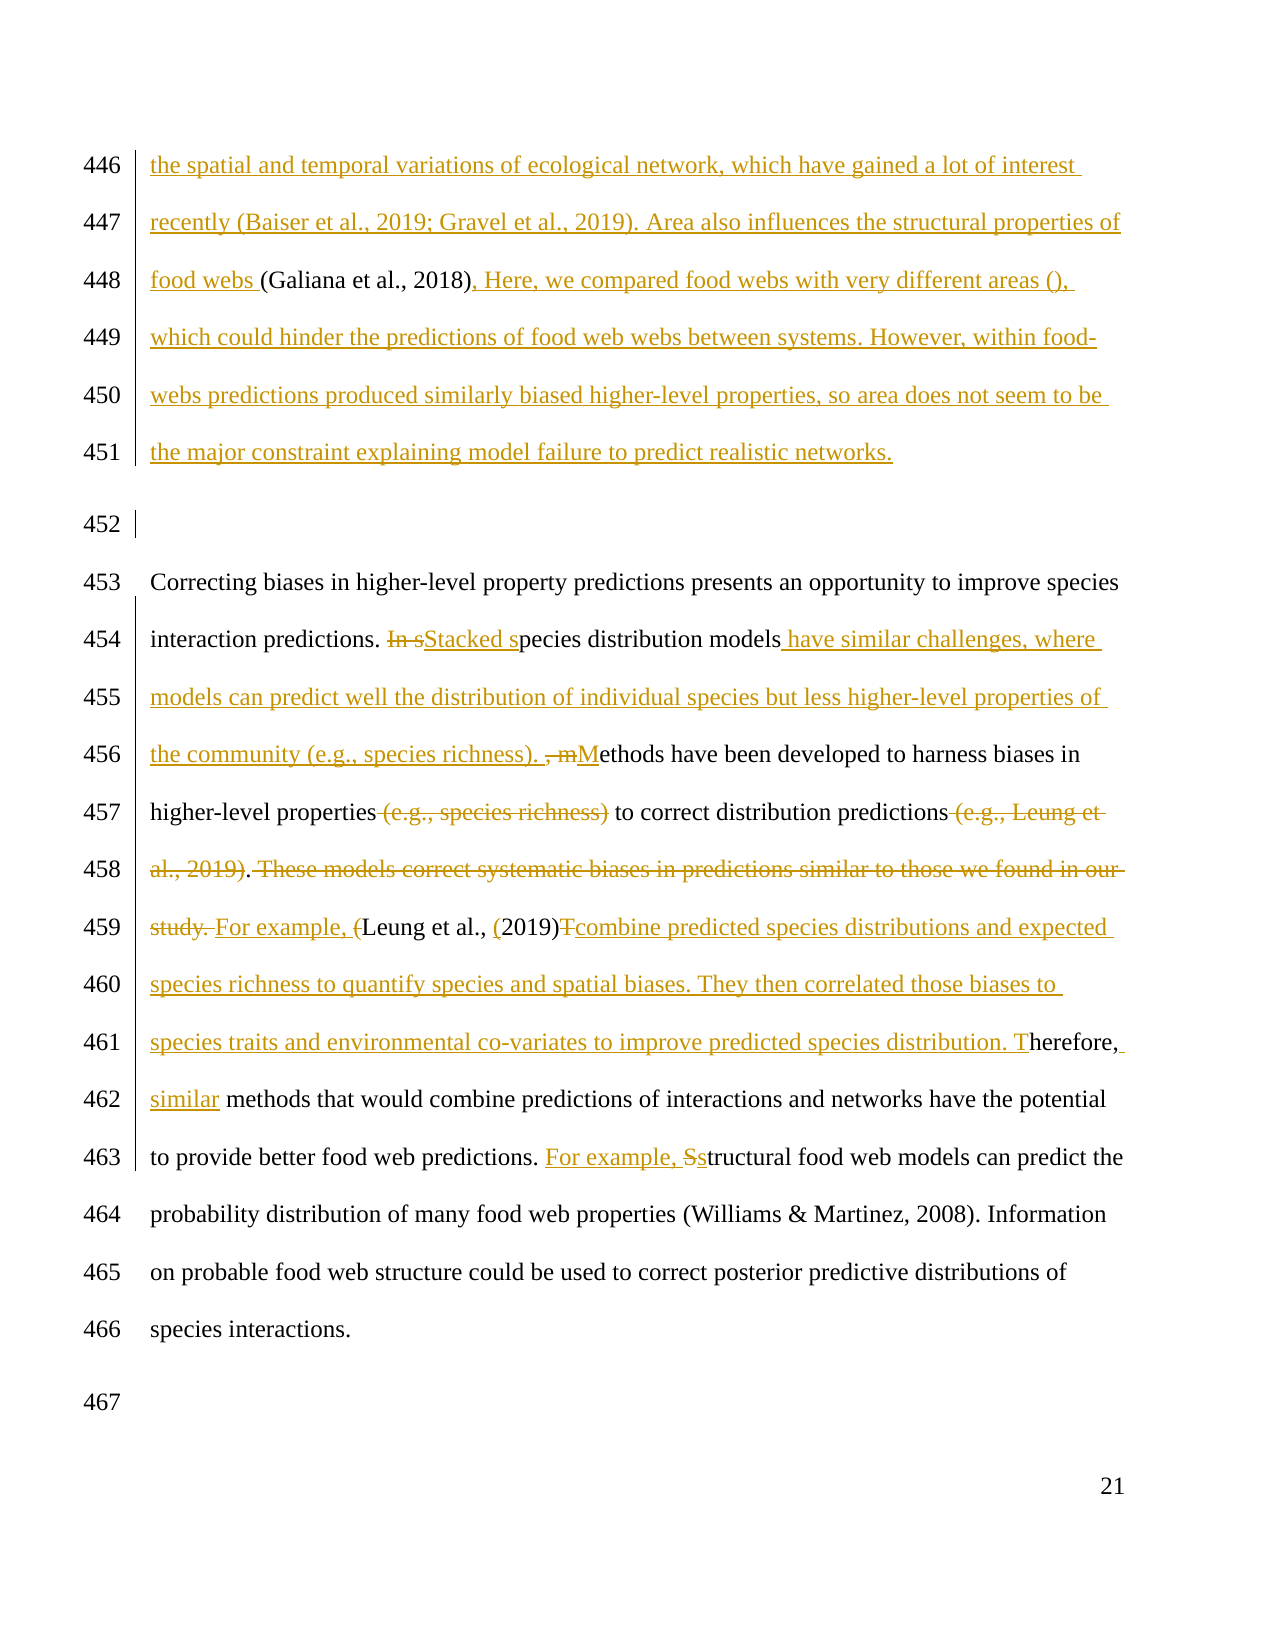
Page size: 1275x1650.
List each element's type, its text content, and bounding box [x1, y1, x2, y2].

text the spatial and temporal variations of ecological network, which have gained a lot of interest recently (Baiser et al., 2019; Gravel et al., 2019). Area also influences the structural properties of food webs (Galiana et al., 2018), Here, we compared food webs with very different areas (), which could hinder the predictions of food web webs between systems. However, within food-webs predictions produced similarly biased higher-level properties, so area does not seem to be the major constraint explaining model failure to predict realistic networks. [150, 150, 1125, 466]
text Correcting biases in higher-level property predictions presents an opportunity to improve species interaction predictions. Stacked species distribution models have similar challenges, where models can predict well the distribution of individual species but less higher-level properties of the community (e.g., species richness). Methods have been developed to harness biases in higher-level properties to correct distribution predictions.For example, Leung et al., (2019)combine predicted species distributions and expected species richness to quantify species and spatial biases. They then correlated those biases to species traits and environmental co-variates to improve predicted species distribution. Therefore, similar methods that would combine predictions of interactions and networks have the potential to provide better food web predictions. For example, structural food web models can predict the probability distribution of many food web properties (Williams & Martinez, 2008). Information on probable food web structure could be used to correct posterior predictive distributions of species interactions. [150, 567, 1125, 1343]
